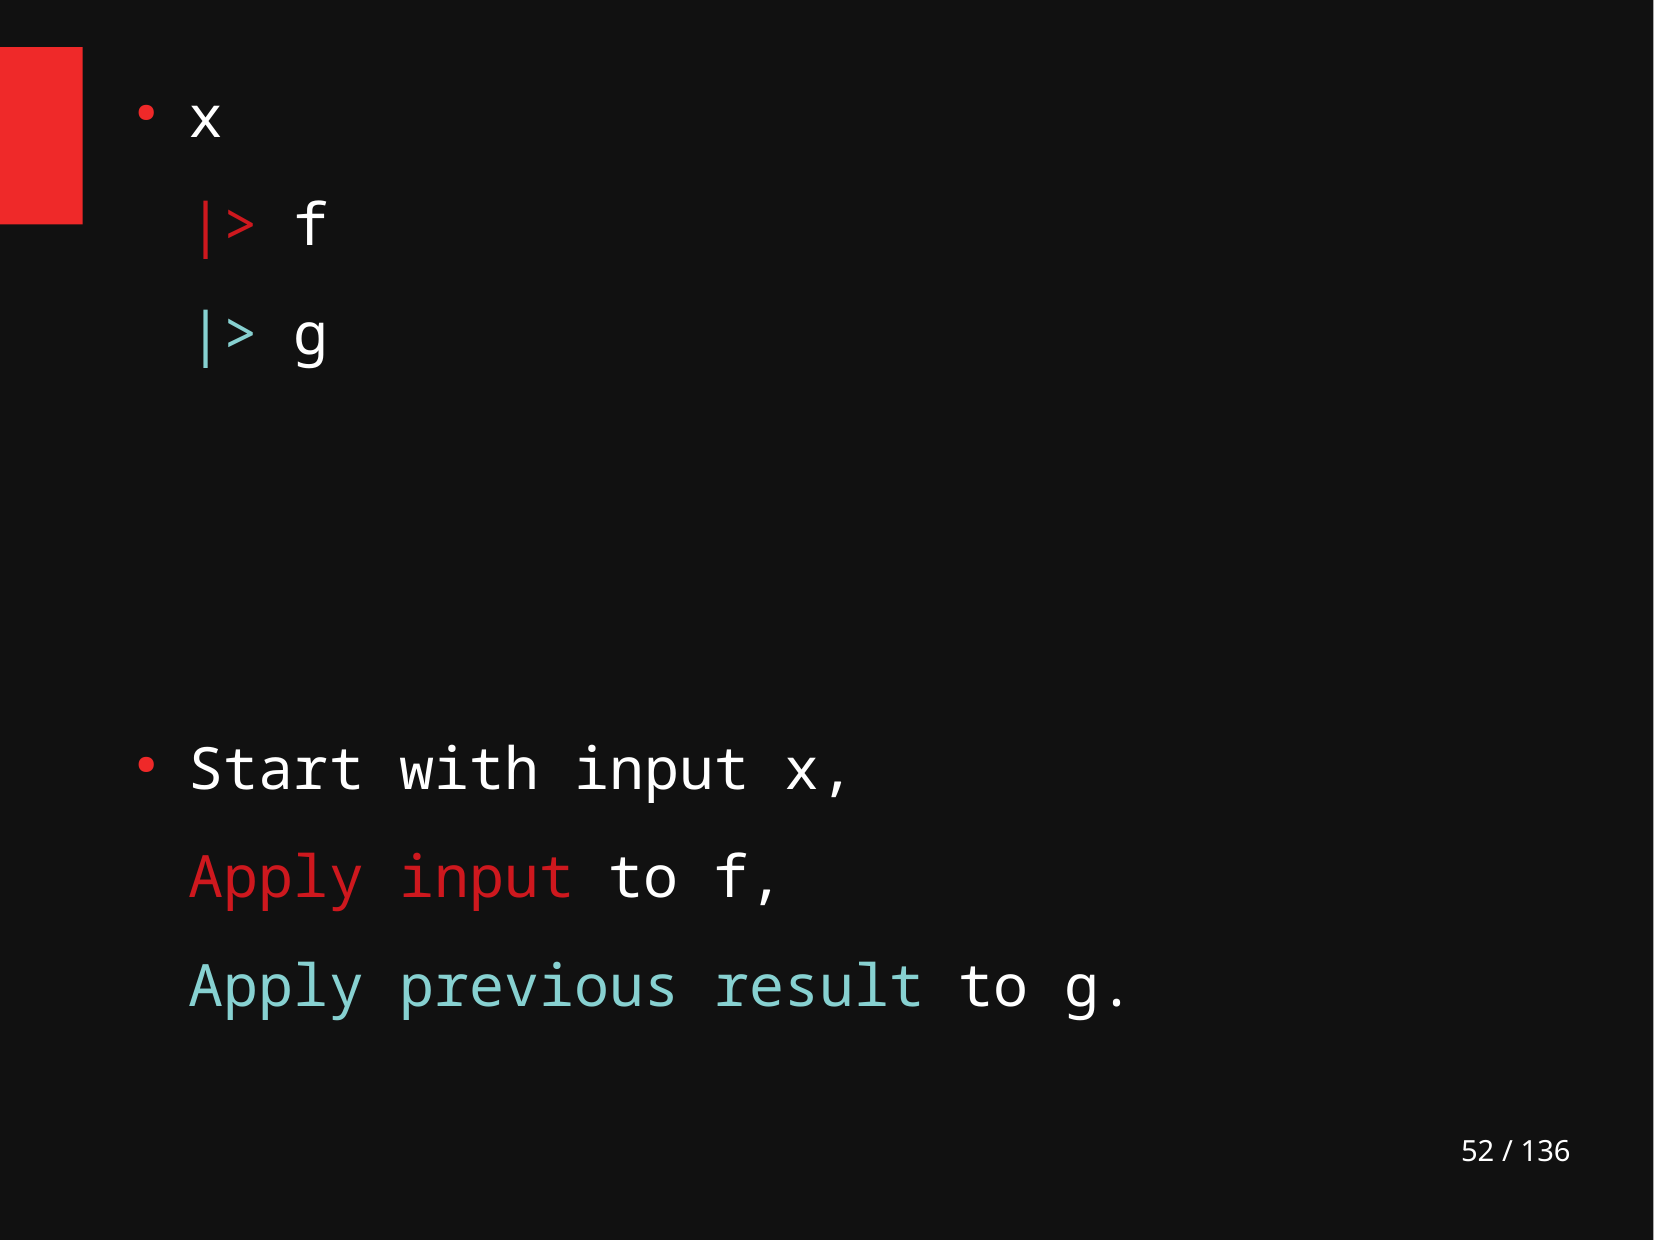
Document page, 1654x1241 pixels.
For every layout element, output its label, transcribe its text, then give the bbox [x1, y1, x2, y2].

list x |> f |> g Start with input x, Apply input to f, Apply previous result to g. [118, 75, 1536, 1074]
